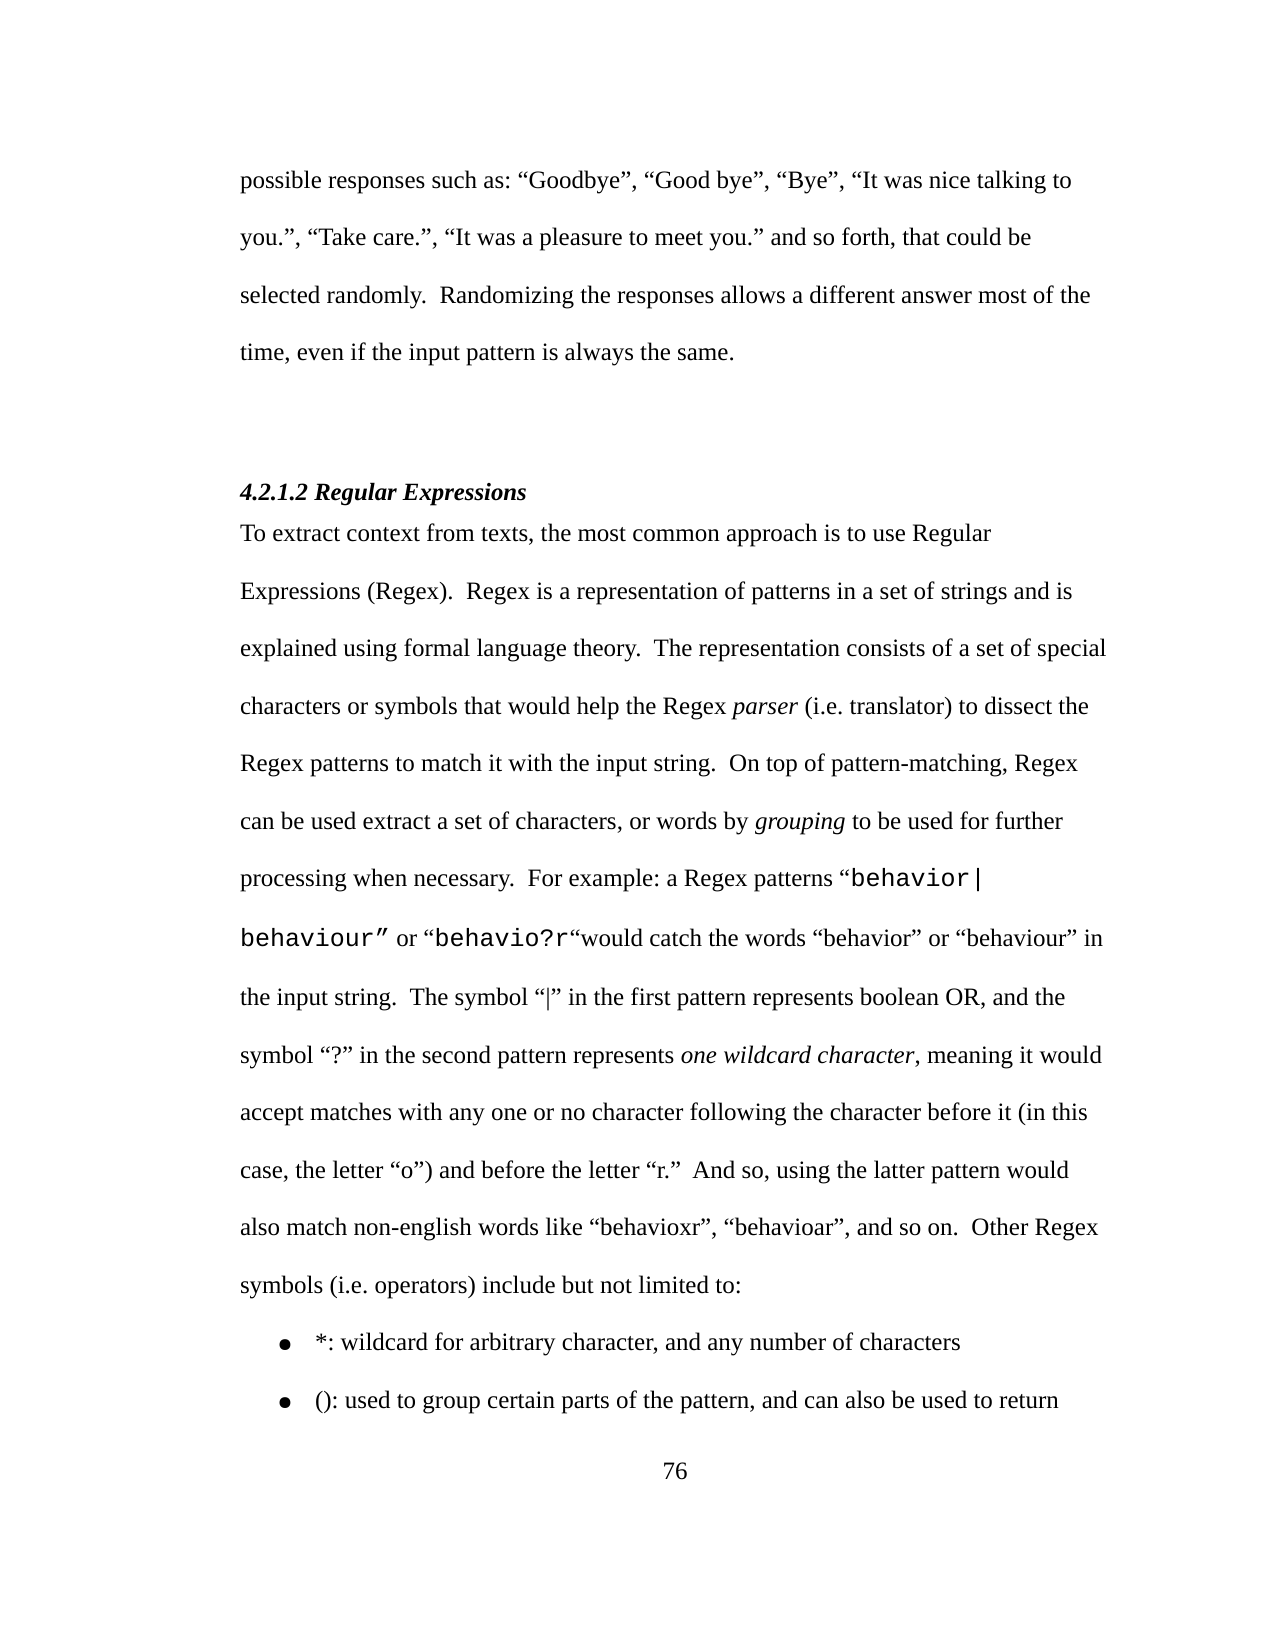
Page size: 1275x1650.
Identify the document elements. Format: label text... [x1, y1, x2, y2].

text possible responses such as: “Goodbye”, “Good bye”, “Bye”, “It was nice talking to you.”, “Take care.”, “It was a pleasure to meet you.” and so forth, that could be selected randomly. Randomizing the responses allows a different answer most of the time, even if the input pattern is always the same. [240, 165, 1110, 366]
text To extract context from texts, the most common approach is to use Regular Expressions (Regex). Regex is a representation of patterns in a set of strings and is explained using formal language theory. The representation consists of a set of special characters or symbols that would help the Regex parser (i.e. translator) to dissect the Regex patterns to match it with the input string. On top of pattern-matching, Regex can be used extract a set of characters, or words by grouping to be used for further processing when necessary. For example: a Regex patterns “behavior|behaviour” or “behavio?r“would catch the words “behavior” or “behaviour” in the input string. The symbol “|” in the first pattern represents boolean OR, and the symbol “?” in the second pattern represents one wildcard character, meaning it would accept matches with any one or no character following the character before it (in this case, the letter “o”) and before the letter “r.” And so, using the latter pattern would also match non-english words like “behavioxr”, “behavioar”, and so on. Other Regex symbols (i.e. operators) include but not limited to: [240, 518, 1110, 1299]
list *: wildcard for arbitrary character, and any number of characters [277, 1327, 1110, 1356]
subtitle 4.2.1.2 Regular Expressions [240, 477, 1110, 506]
list (): used to group certain parts of the pattern, and can also be used to return [277, 1385, 1110, 1414]
